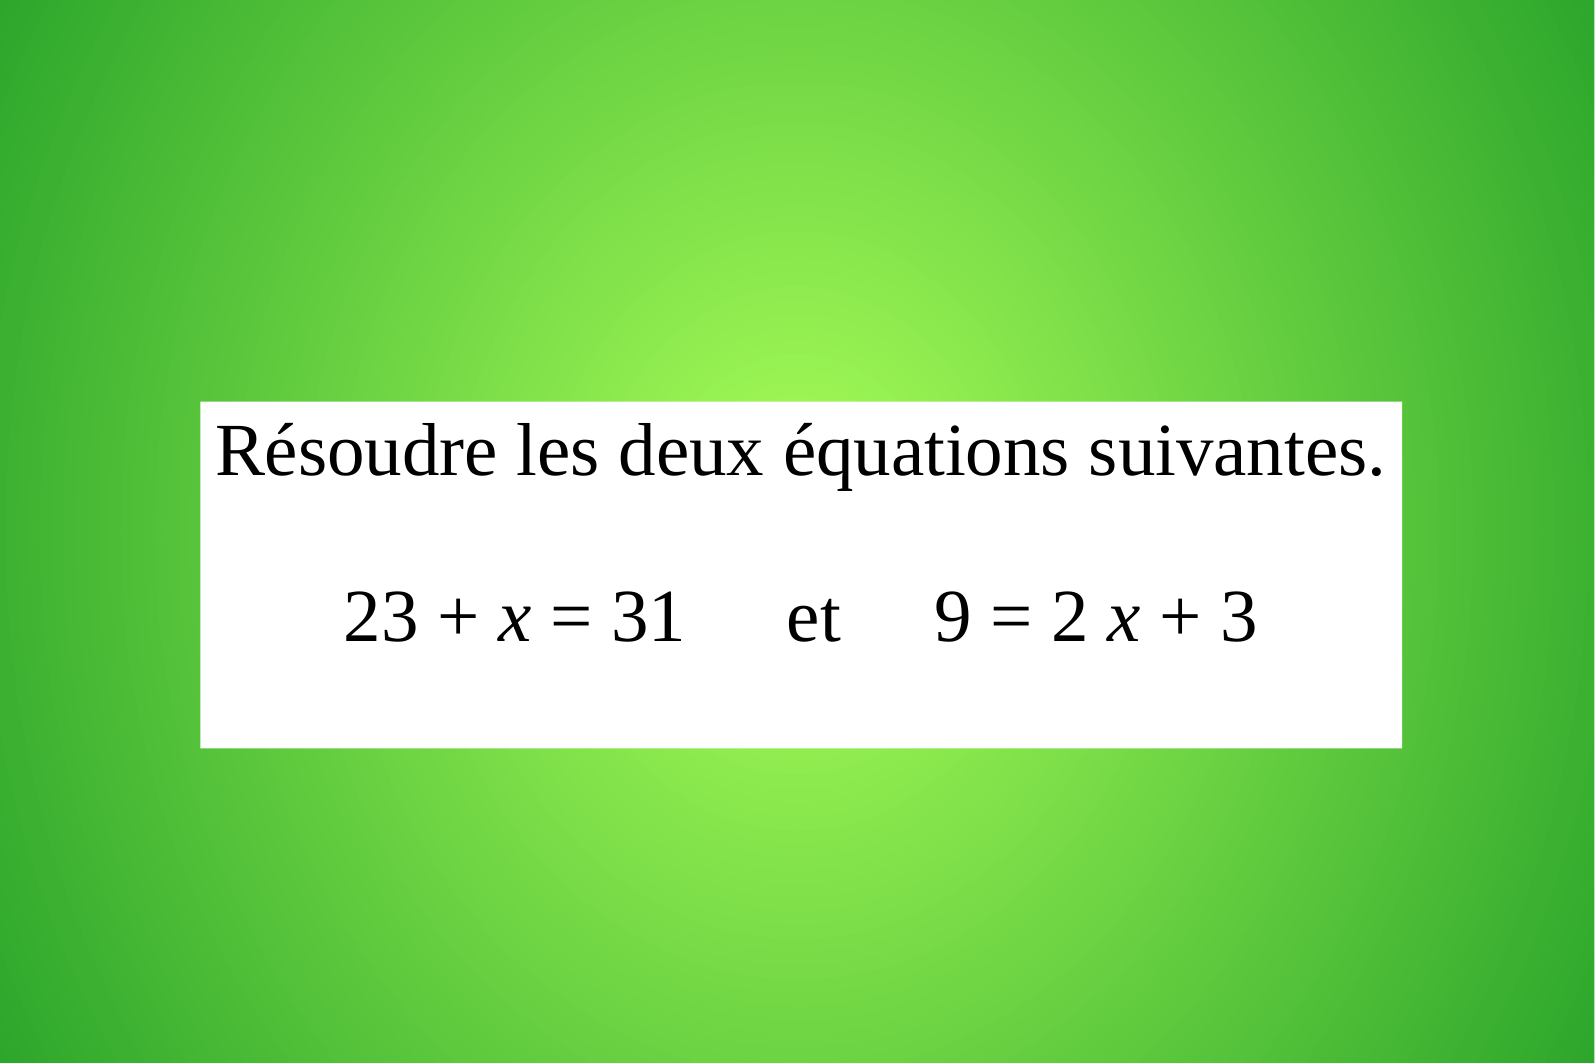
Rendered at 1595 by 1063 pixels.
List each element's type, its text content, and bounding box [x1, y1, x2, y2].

picture [0, 0, 1595, 1063]
text_box Résoudre les deux équations suivantes. 23 + x = 31 et 9 = 2 x + 3 [200, 401, 1403, 749]
